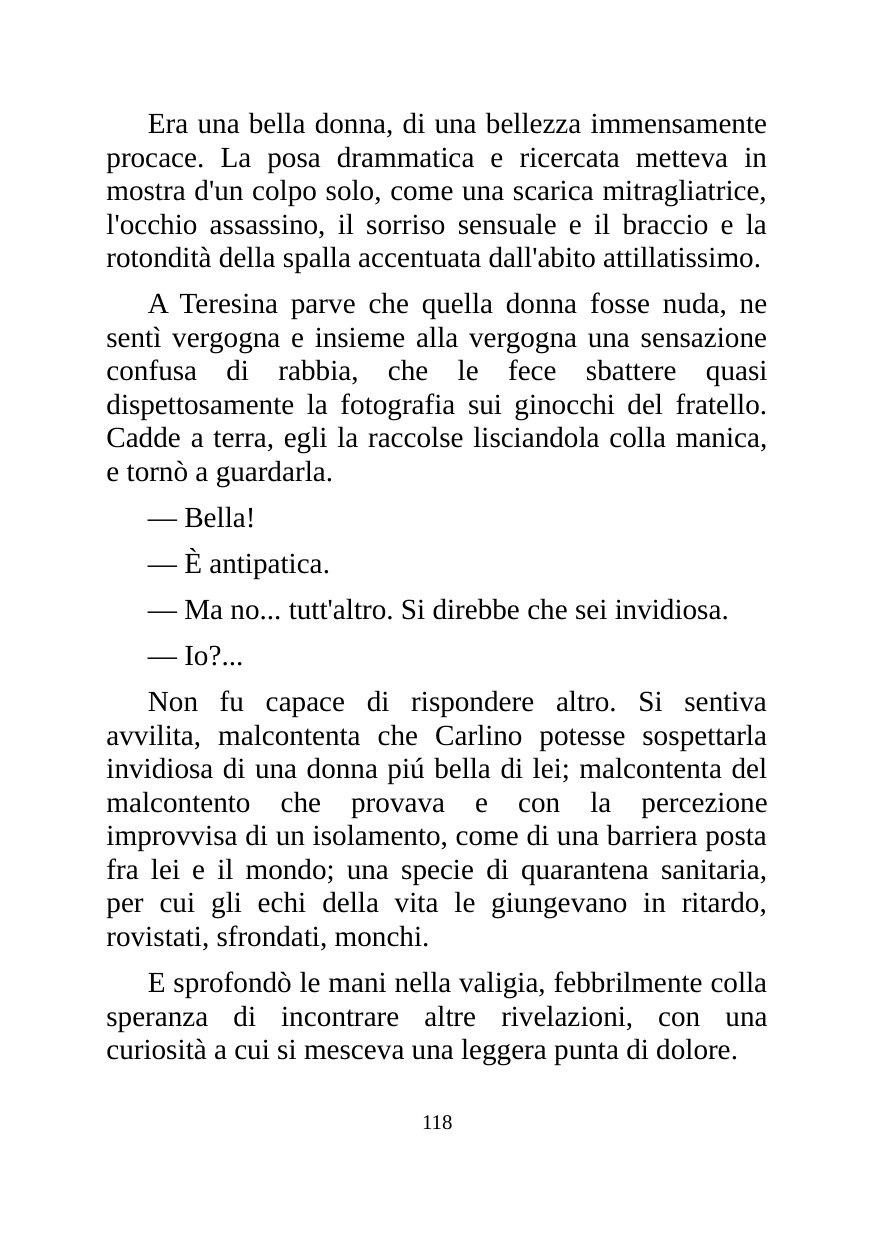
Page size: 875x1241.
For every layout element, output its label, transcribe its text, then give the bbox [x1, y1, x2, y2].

text E sprofondò le mani nella valigia, febbrilmente colla speranza di incontrare altre rivelazioni, con una curiosità a cui si mesceva una leggera punta di dolore. [106, 965, 768, 1066]
text — È antipatica. [106, 546, 768, 580]
text Era una bella donna, di una bellezza immensamente procace. La posa drammatica e ricercata metteva in mostra d'un colpo solo, come una scarica mitragliatrice, l'occhio assassino, il sorriso sensuale e il braccio e la rotondità della spalla accentuata dall'abito attillatissimo. [106, 106, 768, 274]
text — Ma no... tutt'altro. Si direbbe che sei invidiosa. [106, 592, 768, 626]
text — Io?... [106, 638, 768, 672]
text — Bella! [106, 500, 768, 534]
text Non fu capace di rispondere altro. Si sentiva avvilita, malcontenta che Carlino potesse sospettarla invidiosa di una donna piú bella di lei; malcontenta del malcontento che provava e con la percezione improvvisa di un isolamento, come di una barriera posta fra lei e il mondo; una specie di quarantena sanitaria, per cui gli echi della vita le giungevano in ritardo, rovistati, sfrondati, monchi. [106, 684, 768, 953]
text A Teresina parve che quella donna fosse nuda, ne sentì vergogna e insieme alla vergogna una sensazione confusa di rabbia, che le fece sbattere quasi dispettosamente la fotografia sui ginocchi del fratello. Cadde a terra, egli la raccolse lisciandola colla manica, e tornò a guardarla. [106, 286, 768, 488]
